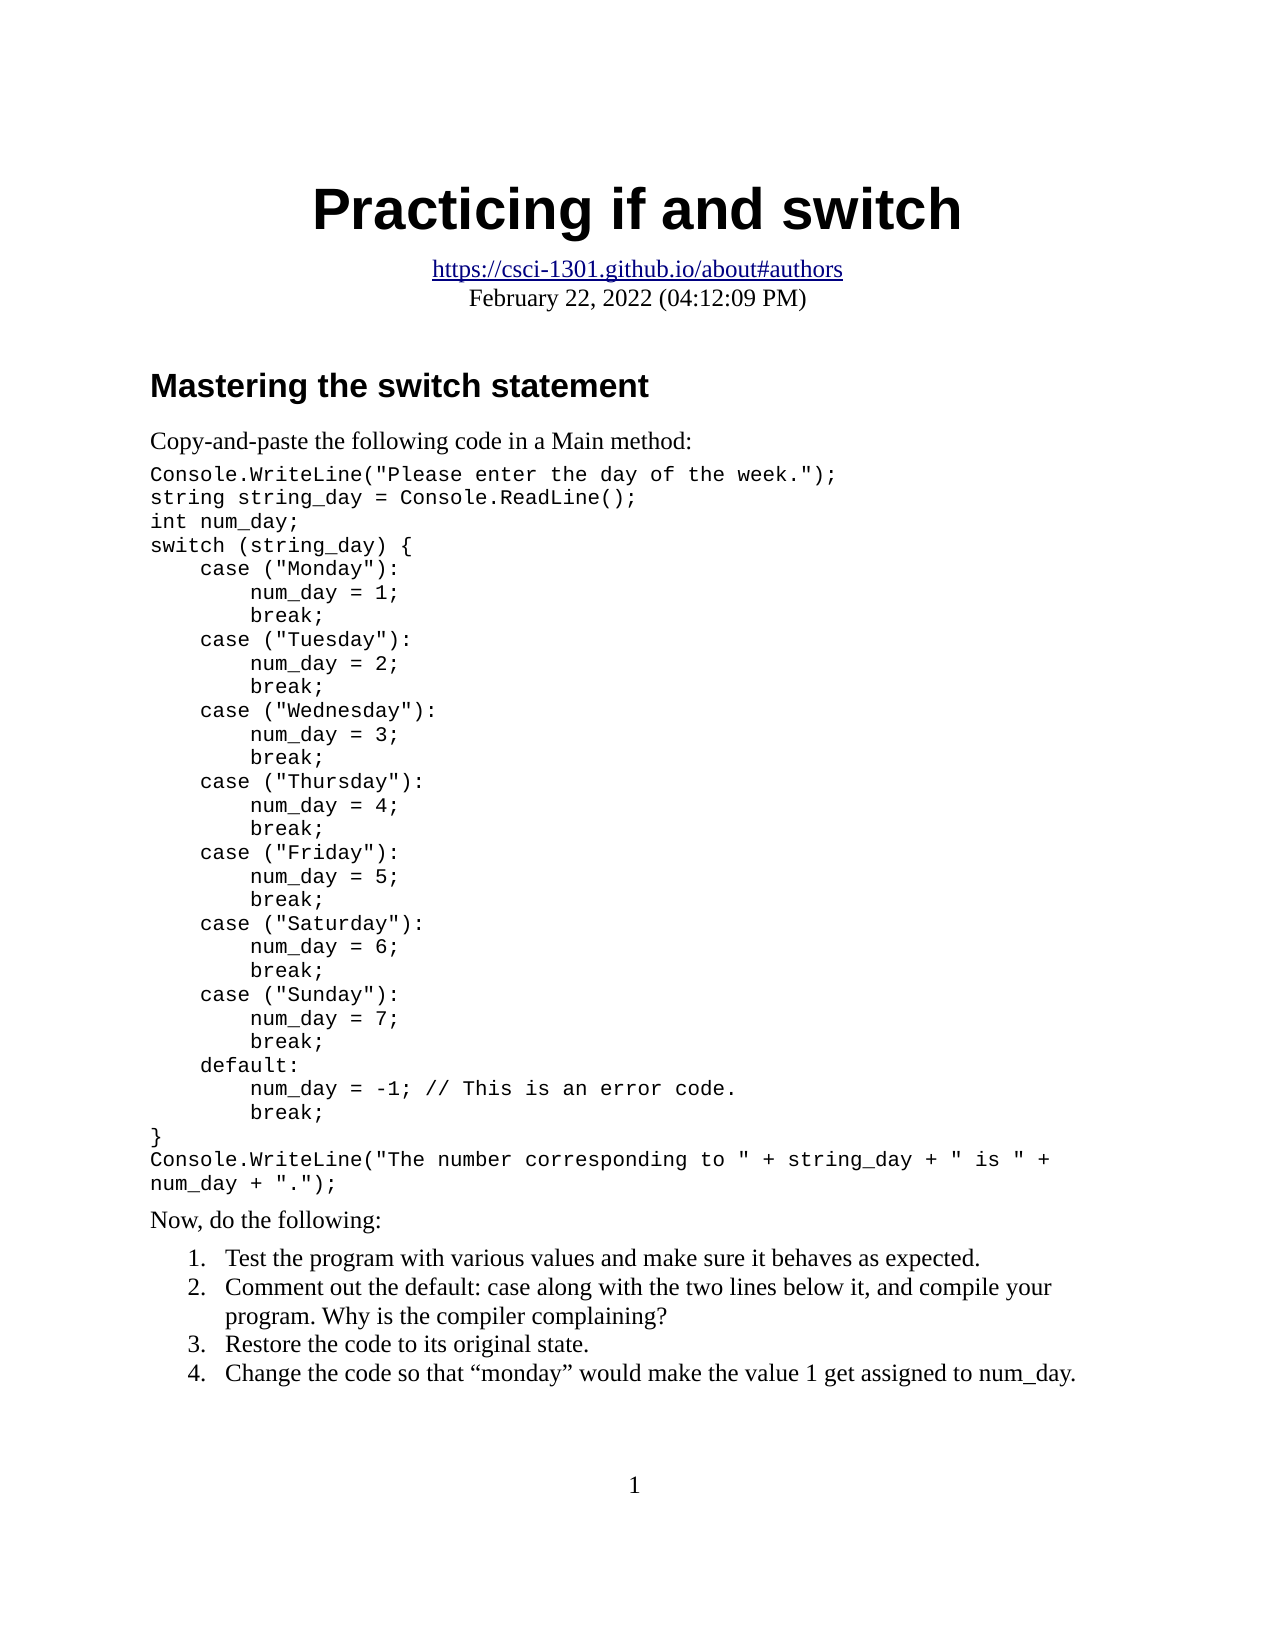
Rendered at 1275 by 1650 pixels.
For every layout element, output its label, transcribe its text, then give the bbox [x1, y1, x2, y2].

text num_day = -1; // This is an error code. [150, 1078, 1125, 1102]
text num_day = 4; [150, 795, 1125, 818]
text break; [150, 889, 1125, 913]
text int num_day; [150, 511, 1125, 534]
list Restore the code to its original state. [187, 1329, 1125, 1358]
text break; [150, 606, 1125, 629]
text break; [150, 818, 1125, 842]
text num_day = 7; [150, 1007, 1125, 1031]
text num_day = 6; [150, 937, 1125, 960]
text break; [150, 747, 1125, 771]
subtitle Mastering the switch statement [150, 366, 1125, 404]
text Copy-and-paste the following code in a Main method: [150, 426, 1125, 455]
text num_day = 2; [150, 653, 1125, 676]
title Practicing if and switch [150, 175, 1125, 242]
text case ("Tuesday"): [150, 629, 1125, 653]
text case ("Friday"): [150, 842, 1125, 866]
list Change the code so that “monday” would make the value 1 get assigned to num_day. [187, 1358, 1125, 1387]
text Console.WriteLine("The number corresponding to " + string_day + " is " + num_day + "."); [150, 1149, 1125, 1197]
list Comment out the default: case along with the two lines below it, and compile your program. Why is the compiler complaining? [187, 1272, 1125, 1329]
list Test the program with various values and make sure it behaves as expected. [187, 1243, 1125, 1272]
text case ("Wednesday"): [150, 700, 1125, 724]
text num_day = 3; [150, 724, 1125, 747]
text default: [150, 1055, 1125, 1078]
text case ("Thursday"): [150, 771, 1125, 795]
text } [150, 1126, 1125, 1149]
text num_day = 5; [150, 866, 1125, 889]
text case ("Sunday"): [150, 984, 1125, 1007]
text Console.WriteLine("Please enter the day of the week."); [150, 464, 1125, 487]
text case ("Saturday"): [150, 913, 1125, 937]
text num_day = 1; [150, 582, 1125, 606]
text switch (string_day) { [150, 534, 1125, 558]
text break; [150, 1102, 1125, 1126]
text Now, do the following: [150, 1206, 1125, 1234]
text break; [150, 676, 1125, 700]
text break; [150, 960, 1125, 984]
text February 22, 2022 (04:12:09 PM) [150, 283, 1125, 312]
text case ("Monday"): [150, 558, 1125, 582]
text break; [150, 1031, 1125, 1055]
text https://csci-1301.github.io/about#authors [150, 254, 1125, 283]
text string string_day = Console.ReadLine(); [150, 487, 1125, 511]
